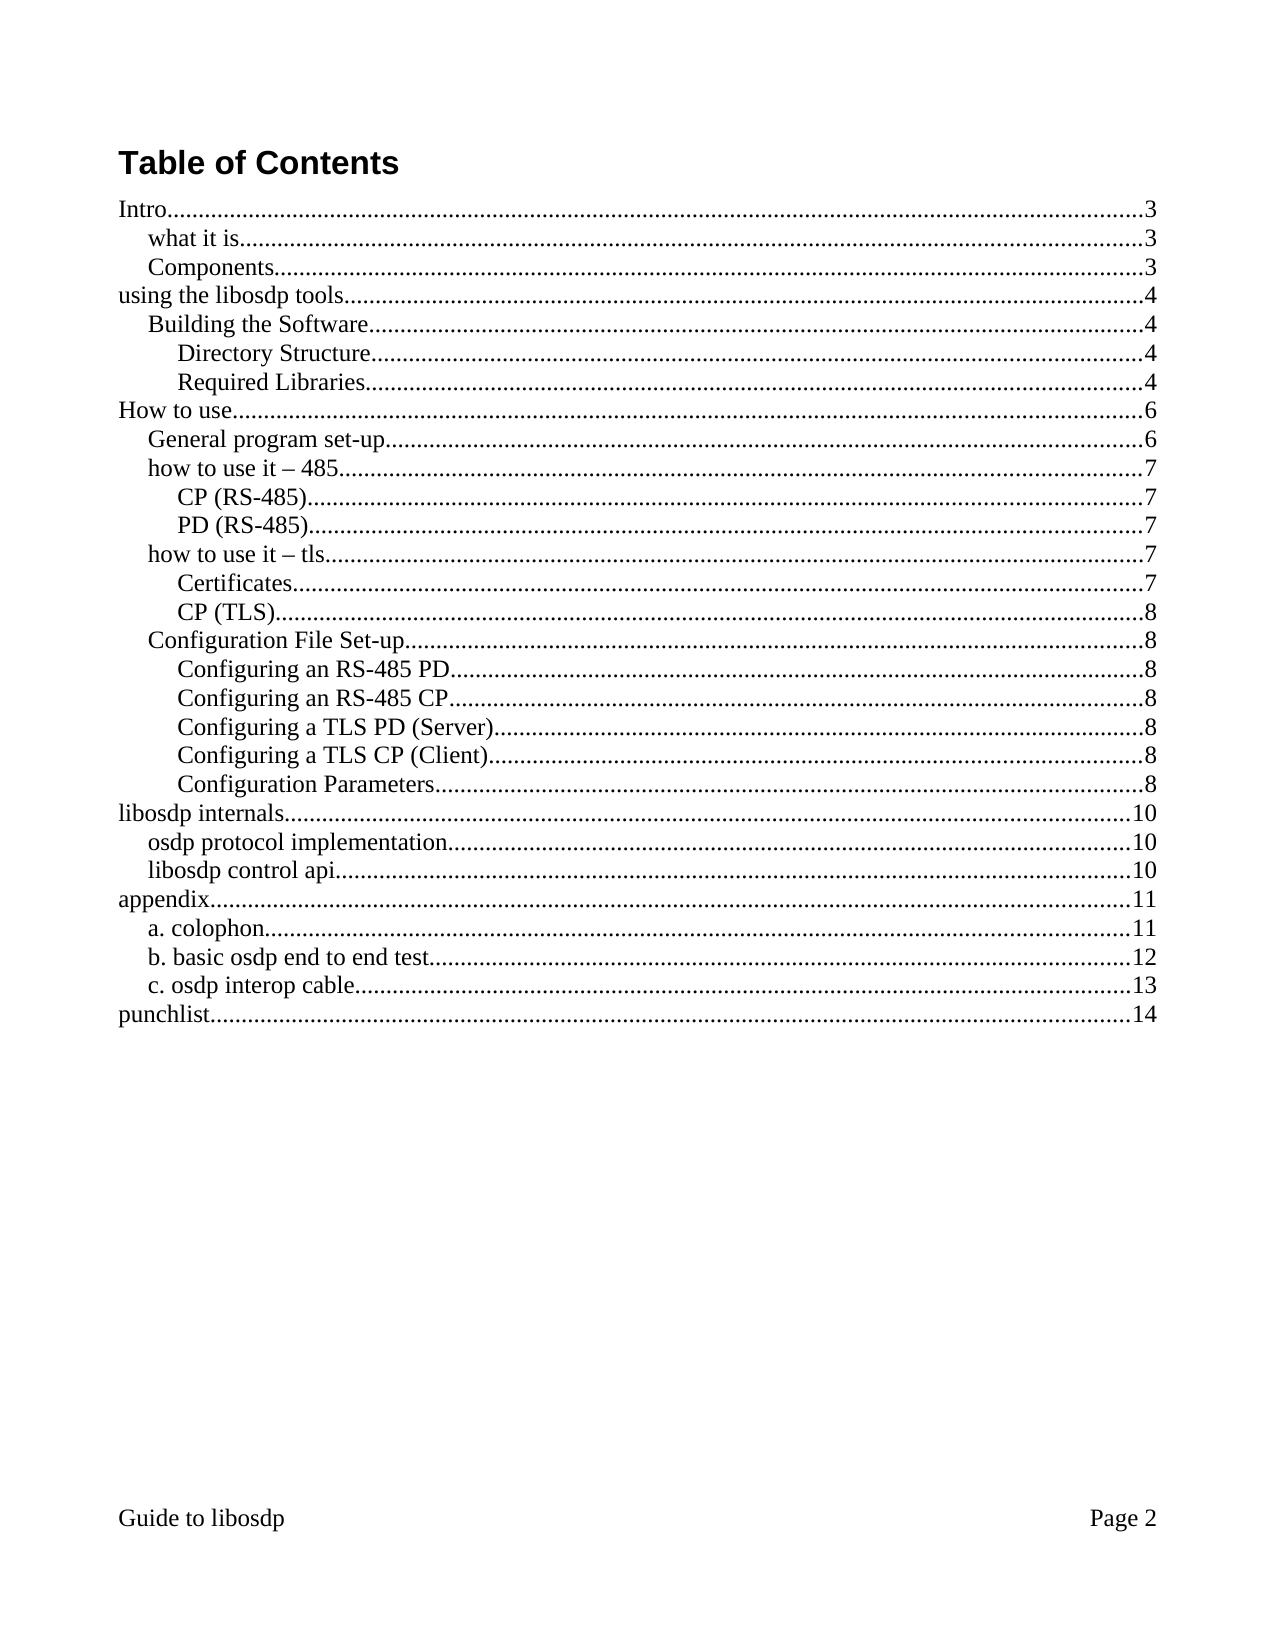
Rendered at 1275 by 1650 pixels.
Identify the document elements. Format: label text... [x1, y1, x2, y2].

text punchlist 14 [118, 999, 1157, 1028]
text PD (RS-485) 7 [177, 510, 1157, 539]
text Components 3 [148, 252, 1157, 280]
text Intro 3 [118, 194, 1157, 223]
text CP (RS-485) 7 [177, 482, 1157, 510]
text using the libosdp tools 4 [118, 280, 1157, 309]
text osdp protocol implementation 10 [148, 827, 1157, 855]
text Configuration File Set-up 8 [148, 625, 1157, 654]
text how to use it – tls 7 [148, 539, 1157, 568]
text Configuring an RS-485 CP 8 [177, 683, 1157, 712]
text libosdp internals 10 [118, 798, 1157, 827]
text b. basic osdp end to end test 12 [148, 942, 1157, 970]
text Directory Structure 4 [177, 338, 1157, 367]
text Certificates 7 [177, 568, 1157, 597]
text Configuring a TLS CP (Client) 8 [177, 740, 1157, 769]
text Building the Software 4 [148, 309, 1157, 338]
text Configuring an RS-485 PD 8 [177, 654, 1157, 683]
text libosdp control api 10 [148, 855, 1157, 884]
text appendix 11 [118, 884, 1157, 913]
text what it is 3 [148, 223, 1157, 252]
text Required Libraries 4 [177, 367, 1157, 395]
text How to use 6 [118, 395, 1157, 424]
text General program set-up 6 [148, 424, 1157, 453]
text a. colophon 11 [148, 913, 1157, 942]
text how to use it – 485 7 [148, 453, 1157, 482]
text Configuration Parameters 8 [177, 769, 1157, 798]
text CP (TLS) 8 [177, 597, 1157, 625]
text c. osdp interop cable 13 [148, 970, 1157, 999]
text Configuring a TLS PD (Server) 8 [177, 712, 1157, 740]
subtitle Table of Contents [118, 143, 1157, 182]
